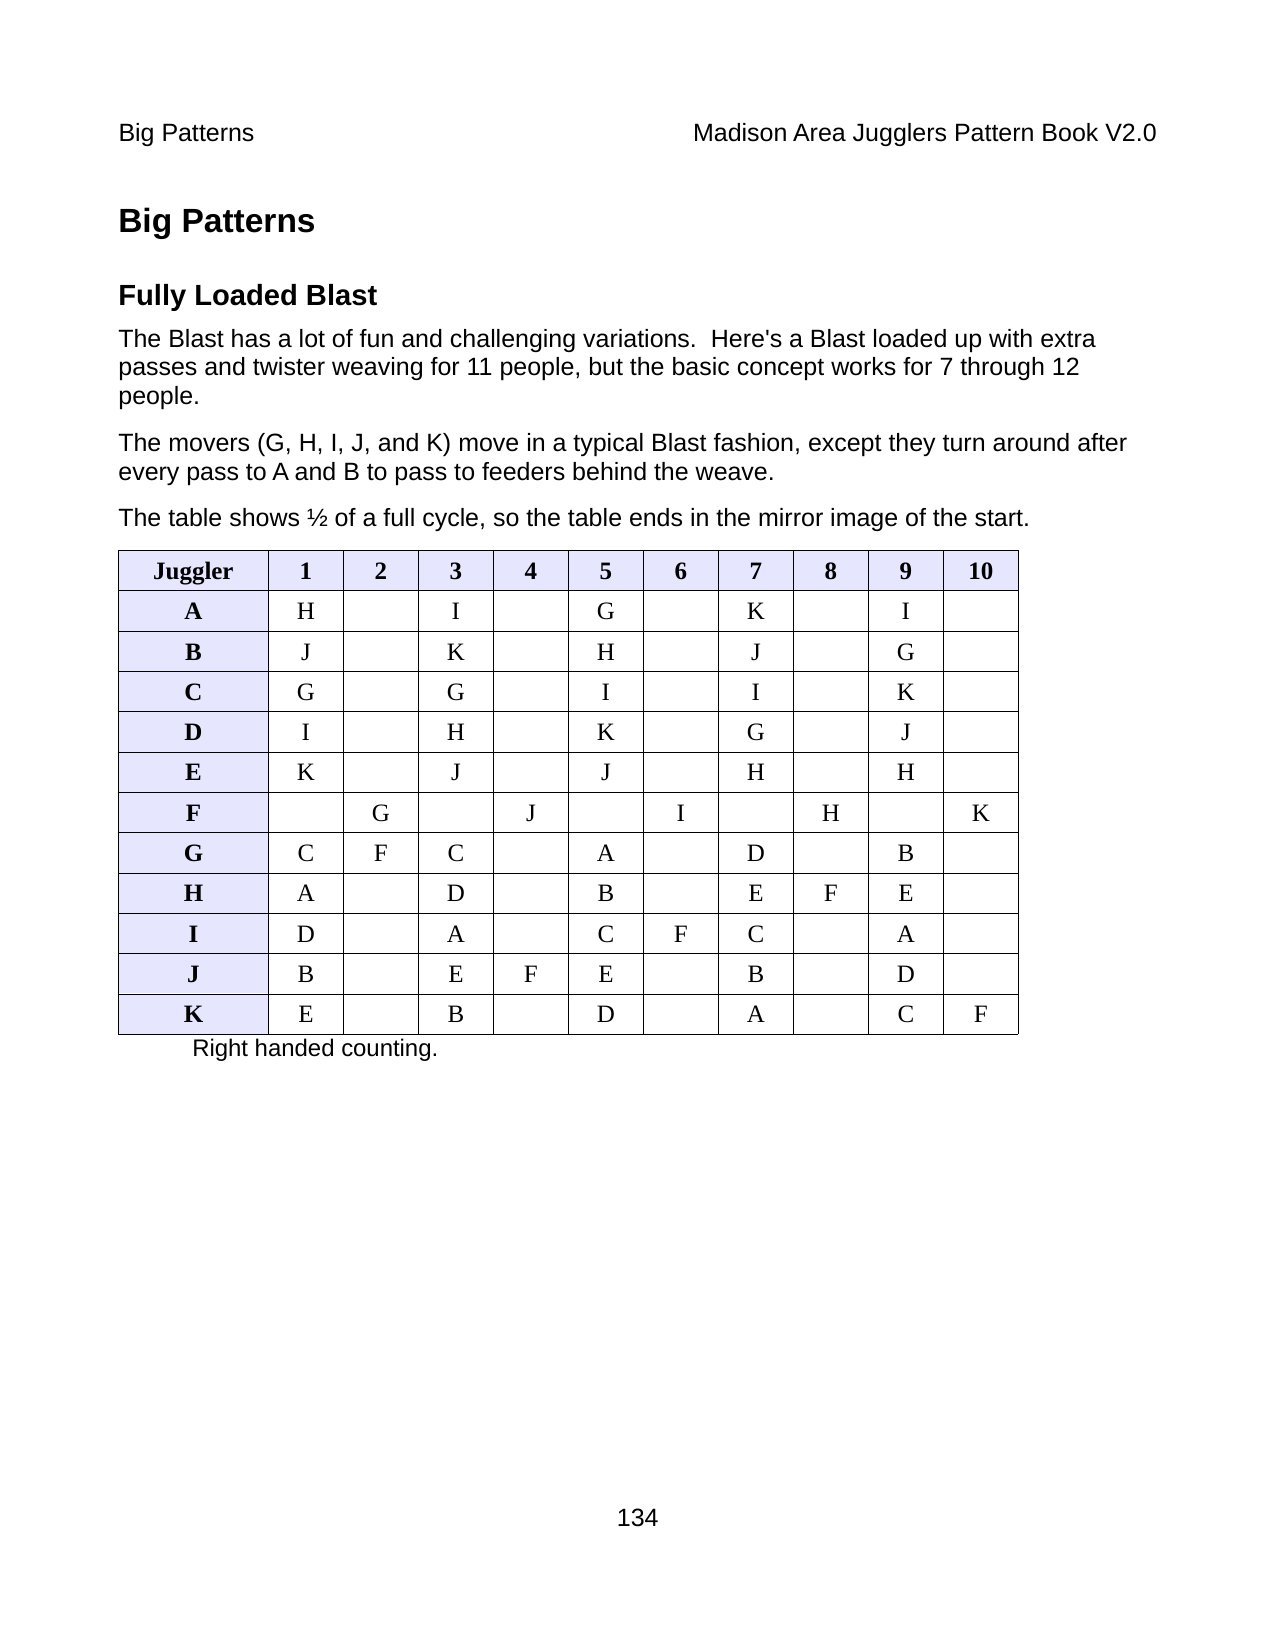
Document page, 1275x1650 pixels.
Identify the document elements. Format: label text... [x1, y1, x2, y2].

table_cell [344, 954, 418, 993]
table_cell K [944, 793, 1018, 832]
table_header 10 [944, 551, 1018, 590]
table_header 9 [869, 551, 943, 590]
table_cell [569, 793, 643, 832]
table_cell [794, 591, 868, 631]
table_cell J [269, 632, 343, 671]
table_cell B [569, 874, 643, 913]
table_cell [344, 591, 418, 631]
table_cell F [494, 954, 568, 993]
table_header 4 [494, 551, 568, 590]
table_cell [494, 753, 568, 792]
text The movers (G, H, I, J, and K) move in a typical Blast fashion, except they turn around after every pass to A and B to pass to feeders behind the weave. [118, 428, 1157, 485]
table_cell [794, 753, 868, 792]
table_cell B [119, 632, 268, 671]
table_cell [494, 632, 568, 671]
subtitle Big Patterns [118, 201, 1157, 240]
table_cell J [719, 632, 793, 671]
table_cell [494, 672, 568, 711]
table_cell C [569, 914, 643, 953]
table_cell B [419, 995, 493, 1034]
table_cell [644, 591, 718, 631]
table_header 1 [269, 551, 343, 590]
table_cell G [119, 833, 268, 873]
table_cell C [269, 833, 343, 873]
text The table shows ½ of a full cycle, so the table ends in the mirror image of the start. [118, 503, 1157, 532]
table_cell H [269, 591, 343, 631]
table_cell [644, 632, 718, 671]
table_cell A [719, 995, 793, 1034]
table_cell D [419, 874, 493, 913]
table_header Juggler [119, 551, 268, 590]
table_cell K [269, 753, 343, 792]
table_cell J [569, 753, 643, 792]
table_cell K [119, 995, 268, 1034]
table_cell G [269, 672, 343, 711]
table_cell [794, 995, 868, 1034]
table_cell [644, 672, 718, 711]
table_cell F [794, 874, 868, 913]
table_cell [644, 753, 718, 792]
table_cell A [869, 914, 943, 953]
table_cell G [719, 712, 793, 752]
table_header 6 [644, 551, 718, 590]
table_cell [494, 874, 568, 913]
table_cell [494, 591, 568, 631]
table_cell D [869, 954, 943, 993]
table_cell [794, 914, 868, 953]
table_cell H [719, 753, 793, 792]
table_cell A [569, 833, 643, 873]
table_cell [944, 712, 1018, 752]
table_header 5 [569, 551, 643, 590]
table_cell [494, 712, 568, 752]
table_cell I [119, 914, 268, 953]
table_cell C [119, 672, 268, 711]
table_cell J [869, 712, 943, 752]
table_cell A [119, 591, 268, 631]
table_cell I [719, 672, 793, 711]
table_cell E [569, 954, 643, 993]
table_cell [944, 753, 1018, 792]
table_cell [644, 833, 718, 873]
table_cell F [119, 793, 268, 832]
table_cell [944, 632, 1018, 671]
text The Blast has a lot of fun and challenging variations. Here's a Blast loaded up with extra passes and twister weaving for 11 people, but the basic concept works for 7 through 12 people. [118, 323, 1157, 410]
table_cell [494, 833, 568, 873]
table_cell H [569, 632, 643, 671]
table_cell G [419, 672, 493, 711]
table_cell [419, 793, 493, 832]
table_cell [944, 591, 1018, 631]
table_cell [869, 793, 943, 832]
table_cell J [419, 753, 493, 792]
table_cell D [269, 914, 343, 953]
table_cell [719, 793, 793, 832]
table_cell D [119, 712, 268, 752]
table_cell H [869, 753, 943, 792]
text Right handed counting. [118, 1034, 1157, 1062]
table_cell [644, 995, 718, 1034]
table_cell [944, 833, 1018, 873]
table_cell J [494, 793, 568, 832]
table_cell B [869, 833, 943, 873]
table_cell C [869, 995, 943, 1034]
table_cell H [419, 712, 493, 752]
table_cell H [119, 874, 268, 913]
table_cell [344, 712, 418, 752]
table_header 7 [719, 551, 793, 590]
table_cell [944, 874, 1018, 913]
table_cell D [569, 995, 643, 1034]
table_cell [644, 874, 718, 913]
table_cell [644, 954, 718, 993]
table_cell K [419, 632, 493, 671]
table_cell [944, 914, 1018, 953]
table_cell [344, 914, 418, 953]
table_cell E [869, 874, 943, 913]
table_cell [944, 954, 1018, 993]
table_cell [794, 712, 868, 752]
table_cell I [869, 591, 943, 631]
table_cell [794, 632, 868, 671]
table_cell K [569, 712, 643, 752]
table_cell I [269, 712, 343, 752]
table_cell G [569, 591, 643, 631]
table_cell [644, 712, 718, 752]
table_cell [944, 672, 1018, 711]
table_cell B [269, 954, 343, 993]
table_cell G [344, 793, 418, 832]
table_cell K [719, 591, 793, 631]
table_header 3 [419, 551, 493, 590]
table_cell I [644, 793, 718, 832]
table_cell B [719, 954, 793, 993]
table_cell E [419, 954, 493, 993]
table_header 2 [344, 551, 418, 590]
table_cell K [869, 672, 943, 711]
table_cell [494, 995, 568, 1034]
table_cell F [344, 833, 418, 873]
table_cell I [419, 591, 493, 631]
table_cell [794, 954, 868, 993]
table_cell [794, 833, 868, 873]
table_cell [344, 874, 418, 913]
table_cell [344, 753, 418, 792]
table_cell [794, 672, 868, 711]
table_cell F [644, 914, 718, 953]
table_cell F [944, 995, 1018, 1034]
table_cell [344, 632, 418, 671]
table_cell E [719, 874, 793, 913]
table_cell I [569, 672, 643, 711]
table_cell [344, 995, 418, 1034]
table_cell A [419, 914, 493, 953]
table_cell A [269, 874, 343, 913]
table_cell J [119, 954, 268, 993]
table_cell [494, 914, 568, 953]
table_header 8 [794, 551, 868, 590]
table_cell H [794, 793, 868, 832]
subtitle Fully Loaded Blast [118, 277, 1157, 311]
table_cell G [869, 632, 943, 671]
table_cell D [719, 833, 793, 873]
table_cell E [119, 753, 268, 792]
table_cell C [719, 914, 793, 953]
table_cell [269, 793, 343, 832]
table_cell [344, 672, 418, 711]
table_cell C [419, 833, 493, 873]
table_cell E [269, 995, 343, 1034]
